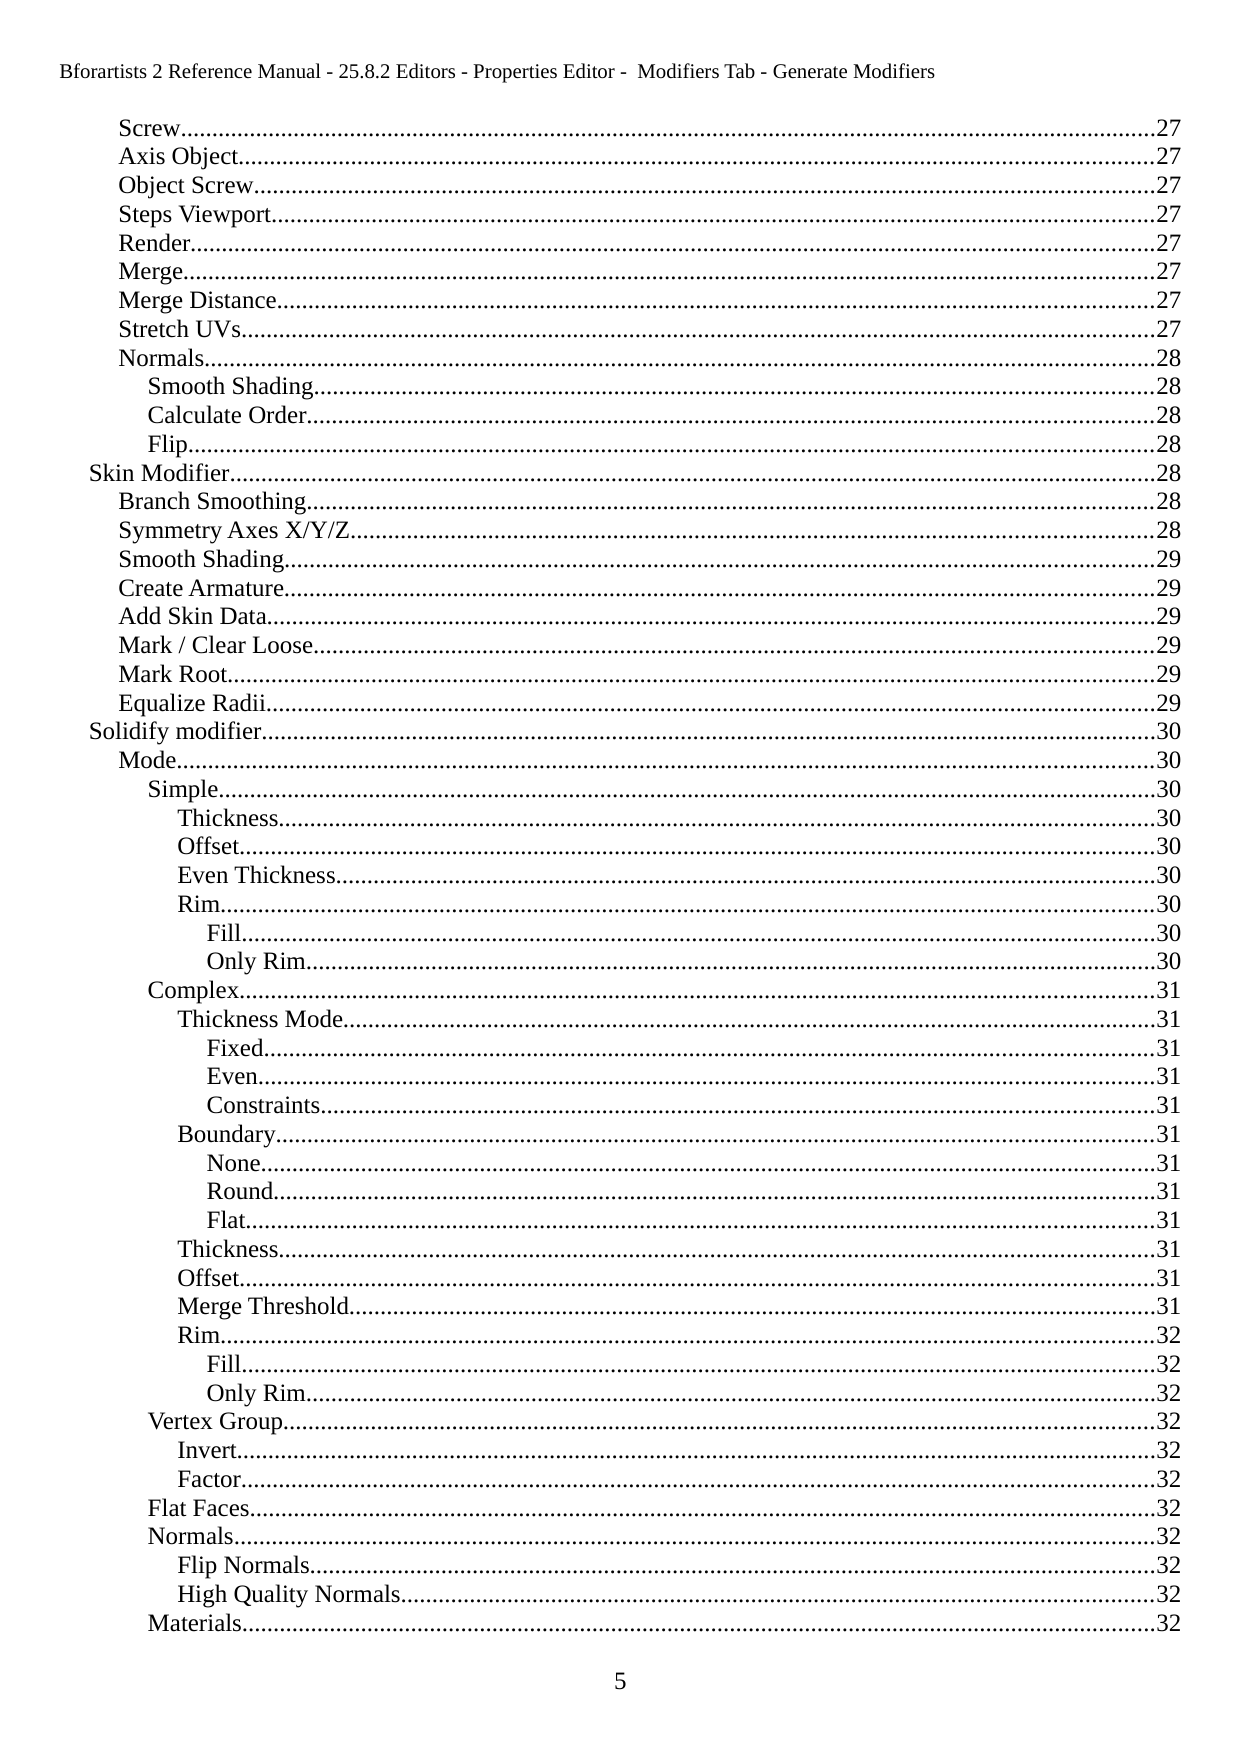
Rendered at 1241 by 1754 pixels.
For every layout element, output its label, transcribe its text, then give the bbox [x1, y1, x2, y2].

text Merge 27 [118, 256, 1181, 285]
text Flat Faces 32 [147, 1493, 1181, 1521]
text Mark / Clear Loose 29 [118, 630, 1181, 659]
text Factor 32 [177, 1464, 1181, 1493]
text Screw 27 [118, 113, 1181, 141]
text Axis Object 27 [118, 141, 1181, 170]
text Mode 30 [118, 745, 1181, 774]
text Merge Distance 27 [118, 285, 1181, 314]
text Rim 30 [177, 889, 1181, 918]
text Render 27 [118, 228, 1181, 256]
text Thickness 30 [177, 803, 1181, 831]
text Invert 32 [177, 1435, 1181, 1464]
text Flip 28 [147, 429, 1181, 458]
text Mark Root 29 [118, 659, 1181, 688]
text Offset 31 [177, 1263, 1181, 1291]
text Smooth Shading 29 [118, 544, 1181, 573]
text Even 31 [206, 1061, 1181, 1090]
text Symmetry Axes X/Y/Z 28 [118, 515, 1181, 544]
text Normals 32 [147, 1521, 1181, 1550]
text Skin Modifier 28 [88, 458, 1181, 486]
text Thickness 31 [177, 1234, 1181, 1263]
text Rim 32 [177, 1320, 1181, 1349]
text Stretch UVs 27 [118, 314, 1181, 343]
text Object Screw 27 [118, 170, 1181, 199]
text Branch Smoothing 28 [118, 486, 1181, 515]
text Fixed 31 [206, 1033, 1181, 1061]
text Steps Viewport 27 [118, 199, 1181, 228]
text None 31 [206, 1148, 1181, 1176]
text Materials 32 [147, 1608, 1181, 1636]
text Solidify modifier 30 [88, 716, 1181, 745]
text High Quality Normals 32 [177, 1579, 1181, 1608]
text Even Thickness 30 [177, 860, 1181, 889]
text Add Skin Data 29 [118, 601, 1181, 630]
text Constraints 31 [206, 1090, 1181, 1119]
text Calculate Order 28 [147, 400, 1181, 429]
text Complex 31 [147, 975, 1181, 1004]
text Vertex Group 32 [147, 1406, 1181, 1435]
text Fill 32 [206, 1349, 1181, 1378]
text Only Rim 30 [206, 946, 1181, 975]
text Only Rim 32 [206, 1378, 1181, 1406]
text Create Armature 29 [118, 573, 1181, 601]
text Round 31 [206, 1176, 1181, 1205]
text Flat 31 [206, 1205, 1181, 1234]
text Equalize Radii 29 [118, 688, 1181, 716]
text Smooth Shading 28 [147, 371, 1181, 400]
text Simple 30 [147, 774, 1181, 803]
text Thickness Mode 31 [177, 1004, 1181, 1033]
text Boundary 31 [177, 1119, 1181, 1148]
text Offset 30 [177, 831, 1181, 860]
text Merge Threshold 31 [177, 1291, 1181, 1320]
text Flip Normals 32 [177, 1550, 1181, 1579]
text Fill 30 [206, 918, 1181, 946]
text Normals 28 [118, 343, 1181, 371]
